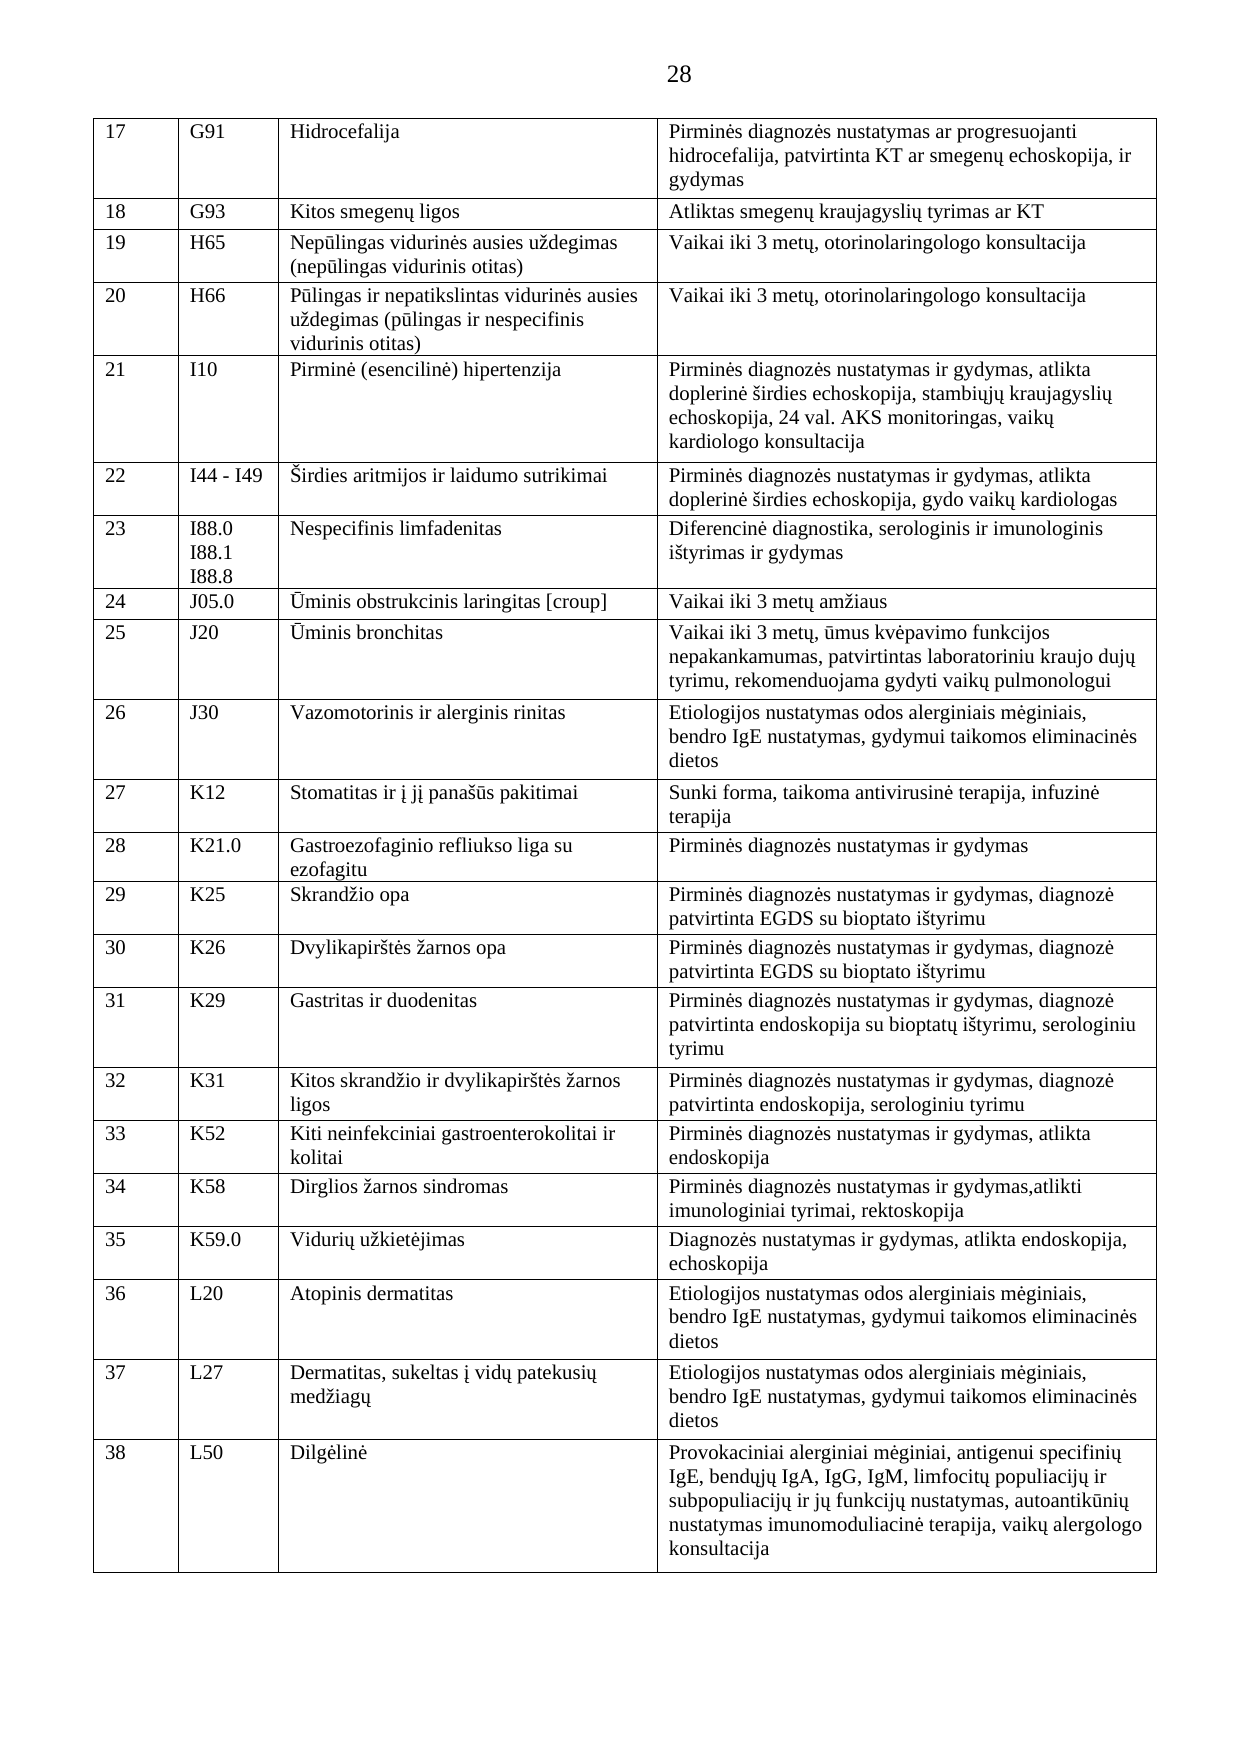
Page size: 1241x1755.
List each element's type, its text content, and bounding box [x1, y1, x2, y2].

table_cell Pirminės diagnozės nustatymas ir gydymas, diagnozė patvirtinta EGDS su bioptato ištyrimu [658, 882, 1156, 934]
table_cell J05.0 [179, 589, 278, 619]
table_cell Kitos skrandžio ir dvylikapirštės žarnos ligos [279, 1068, 657, 1120]
table_cell Pirminės diagnozės nustatymas ir gydymas [658, 833, 1156, 881]
table_cell 17 [94, 119, 178, 198]
table_cell G93 [179, 199, 278, 229]
table_cell 18 [94, 199, 178, 229]
table_cell K59.0 [179, 1227, 278, 1279]
table_cell L20 [179, 1280, 278, 1359]
table_cell J20 [179, 620, 278, 699]
table_cell 29 [94, 882, 178, 934]
table_cell Kitos smegenų ligos [279, 199, 657, 229]
table_cell Etiologijos nustatymas odos alerginiais mėginiais, bendro IgE nustatymas, gydymui taikomos eliminacinės dietos [658, 1280, 1156, 1359]
table_cell 31 [94, 988, 178, 1067]
table_cell G91 [179, 119, 278, 198]
table_cell 22 [94, 463, 178, 515]
table_cell Pirminės diagnozės nustatymas ir gydymas, atlikta endoskopija [658, 1121, 1156, 1173]
table_cell Vaikai iki 3 metų amžiaus [658, 589, 1156, 619]
table_cell L27 [179, 1360, 278, 1439]
table_cell 30 [94, 935, 178, 987]
table_cell Pirminė (esencilinė) hipertenzija [279, 356, 657, 462]
table_cell Vaikai iki 3 metų, otorinolaringologo konsultacija [658, 283, 1156, 355]
table_cell Hidrocefalija [279, 119, 657, 198]
table_cell Dilgėlinė [279, 1440, 657, 1572]
table_cell H65 [179, 230, 278, 282]
table_cell 25 [94, 620, 178, 699]
table_cell Vaikai iki 3 metų, otorinolaringologo konsultacija [658, 230, 1156, 282]
table_cell K52 [179, 1121, 278, 1173]
table_cell I88.0 I88.1 I88.8 [179, 516, 278, 588]
table_cell 38 [94, 1440, 178, 1572]
table_cell K25 [179, 882, 278, 934]
table_cell 32 [94, 1068, 178, 1120]
table_cell Stomatitas ir į jį panašūs pakitimai [279, 780, 657, 832]
table_cell 26 [94, 700, 178, 779]
table_cell L50 [179, 1440, 278, 1572]
table_cell 36 [94, 1280, 178, 1359]
table_cell 37 [94, 1360, 178, 1439]
table_cell Nespecifinis limfadenitas [279, 516, 657, 588]
table_cell Vazomotorinis ir alerginis rinitas [279, 700, 657, 779]
table_cell Sunki forma, taikoma antivirusinė terapija, infuzinė terapija [658, 780, 1156, 832]
table_cell Kiti neinfekciniai gastroenterokolitai ir kolitai [279, 1121, 657, 1173]
table_cell Dermatitas, sukeltas į vidų patekusių medžiagų [279, 1360, 657, 1439]
table_cell Pūlingas ir nepatikslintas vidurinės ausies uždegimas (pūlingas ir nespecifinis vidurinis otitas) [279, 283, 657, 355]
table_cell Pirminės diagnozės nustatymas ir gydymas, diagnozė patvirtinta endoskopija su bioptatų ištyrimu, serologiniu tyrimu [658, 988, 1156, 1067]
table_cell 21 [94, 356, 178, 462]
table_cell Pirminės diagnozės nustatymas ir gydymas, diagnozė patvirtinta EGDS su bioptato ištyrimu [658, 935, 1156, 987]
table_cell K12 [179, 780, 278, 832]
table_cell 28 [94, 833, 178, 881]
table_cell Diferencinė diagnostika, serologinis ir imunologinis ištyrimas ir gydymas [658, 516, 1156, 588]
table_cell Vaikai iki 3 metų, ūmus kvėpavimo funkcijos nepakankamumas, patvirtintas laboratoriniu kraujo dujų tyrimu, rekomenduojama gydyti vaikų pulmonologui [658, 620, 1156, 699]
table_cell Širdies aritmijos ir laidumo sutrikimai [279, 463, 657, 515]
table_cell Ūminis obstrukcinis laringitas [croup] [279, 589, 657, 619]
table_cell K29 [179, 988, 278, 1067]
table_cell Gastroezofaginio refliukso liga su ezofagitu [279, 833, 657, 881]
table_cell K26 [179, 935, 278, 987]
table_cell Dvylikapirštės žarnos opa [279, 935, 657, 987]
table_cell Etiologijos nustatymas odos alerginiais mėginiais, bendro IgE nustatymas, gydymui taikomos eliminacinės dietos [658, 1360, 1156, 1439]
table_cell Vidurių užkietėjimas [279, 1227, 657, 1279]
table_cell Gastritas ir duodenitas [279, 988, 657, 1067]
table_cell 34 [94, 1174, 178, 1226]
table_cell H66 [179, 283, 278, 355]
table_cell 33 [94, 1121, 178, 1173]
table_cell 24 [94, 589, 178, 619]
table_cell Pirminės diagnozės nustatymas ir gydymas, atlikta doplerinė širdies echoskopija, stambiųjų kraujagyslių echoskopija, 24 val. AKS monitoringas, vaikų kardiologo konsultacija [658, 356, 1156, 462]
table_cell Pirminės diagnozės nustatymas ir gydymas, atlikta doplerinė širdies echoskopija, gydo vaikų kardiologas [658, 463, 1156, 515]
table_cell Pirminės diagnozės nustatymas ir gydymas,atlikti imunologiniai tyrimai, rektoskopija [658, 1174, 1156, 1226]
table_cell Atopinis dermatitas [279, 1280, 657, 1359]
table_cell Nepūlingas vidurinės ausies uždegimas (nepūlingas vidurinis otitas) [279, 230, 657, 282]
table_cell 35 [94, 1227, 178, 1279]
table_cell K31 [179, 1068, 278, 1120]
table_cell 23 [94, 516, 178, 588]
table_cell Ūminis bronchitas [279, 620, 657, 699]
table_cell Pirminės diagnozės nustatymas ar progresuojanti hidrocefalija, patvirtinta KT ar smegenų echoskopija, ir gydymas [658, 119, 1156, 198]
table_cell 27 [94, 780, 178, 832]
table_cell Provokaciniai alerginiai mėginiai, antigenui specifinių IgE, bendųjų IgA, IgG, IgM, limfocitų populiacijų ir subpopuliacijų ir jų funkcijų nustatymas, autoantikūnių nustatymas imunomoduliacinė terapija, vaikų alergologo konsultacija [658, 1440, 1156, 1572]
table_cell Skrandžio opa [279, 882, 657, 934]
table_cell 19 [94, 230, 178, 282]
table_cell Dirglios žarnos sindromas [279, 1174, 657, 1226]
table_cell I10 [179, 356, 278, 462]
table_cell K58 [179, 1174, 278, 1226]
table_cell 20 [94, 283, 178, 355]
table_cell Etiologijos nustatymas odos alerginiais mėginiais, bendro IgE nustatymas, gydymui taikomos eliminacinės dietos [658, 700, 1156, 779]
table_cell Pirminės diagnozės nustatymas ir gydymas, diagnozė patvirtinta endoskopija, serologiniu tyrimu [658, 1068, 1156, 1120]
table_cell K21.0 [179, 833, 278, 881]
table_cell J30 [179, 700, 278, 779]
table_cell Atliktas smegenų kraujagyslių tyrimas ar KT [658, 199, 1156, 229]
table_cell I44 - I49 [179, 463, 278, 515]
table_cell Diagnozės nustatymas ir gydymas, atlikta endoskopija, echoskopija [658, 1227, 1156, 1279]
